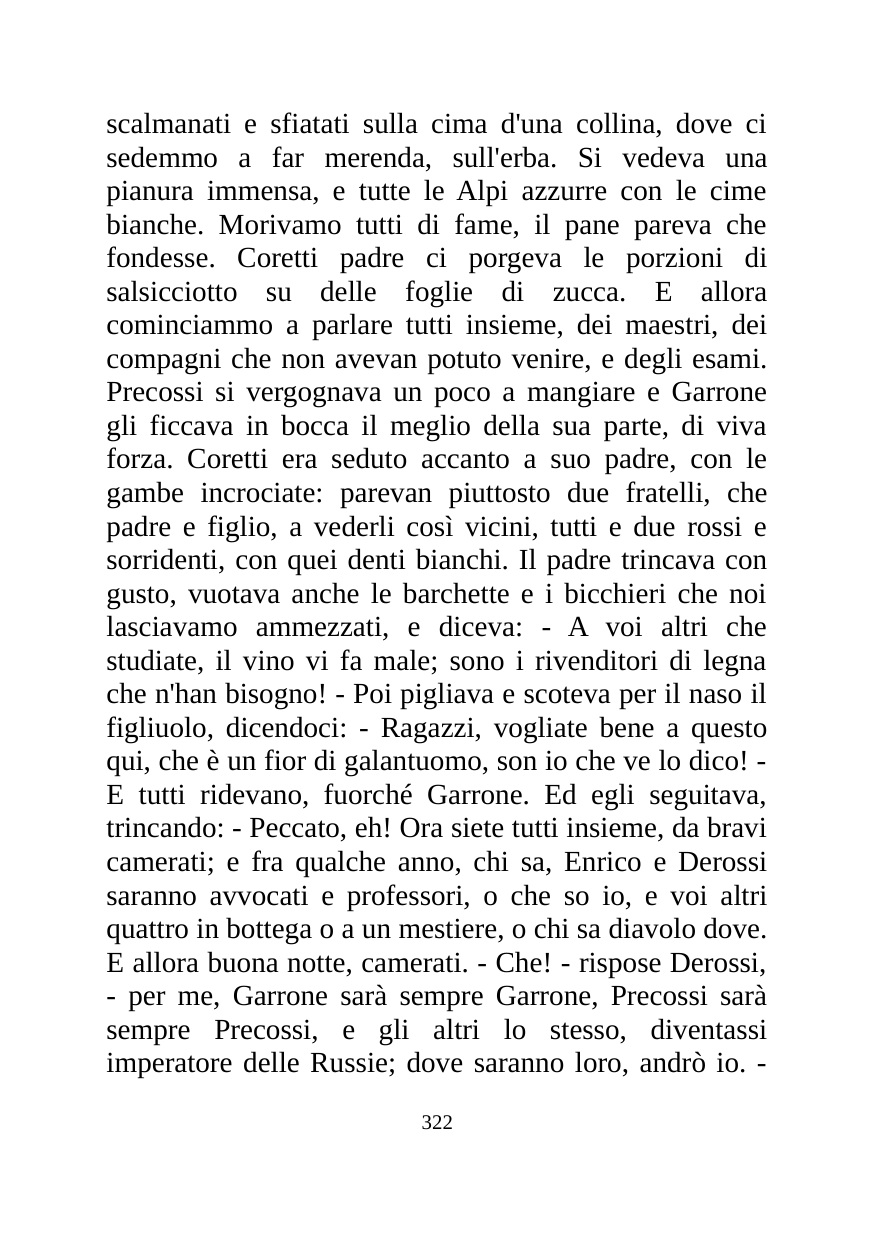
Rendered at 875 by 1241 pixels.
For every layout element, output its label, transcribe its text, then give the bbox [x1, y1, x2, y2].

text scalmanati e sfiatati sulla cima d'una collina, dove ci sedemmo a far merenda, sull'erba. Si vedeva una pianura immensa, e tutte le Alpi azzurre con le cime bianche. Morivamo tutti di fame, il pane pareva che fondesse. Coretti padre ci porgeva le porzioni di salsicciotto su delle foglie di zucca. E allora cominciammo a parlare tutti insieme, dei maestri, dei compagni che non avevan potuto venire, e degli esami. Precossi si vergognava un poco a mangiare e Garrone gli ficcava in bocca il meglio della sua parte, di viva forza. Coretti era seduto accanto a suo padre, con le gambe incrociate: parevan piuttosto due fratelli, che padre e figlio, a vederli così vicini, tutti e due rossi e sorridenti, con quei denti bianchi. Il padre trincava con gusto, vuotava anche le barchette e i bicchieri che noi lasciavamo ammezzati, e diceva: - A voi altri che studiate, il vino vi fa male; sono i rivenditori di legna che n'han bisogno! - Poi pigliava e scoteva per il naso il figliuolo, dicendoci: - Ragazzi, vogliate bene a questo qui, che è un fior di galantuomo, son io che ve lo dico! - E tutti ridevano, fuorché Garrone. Ed egli seguitava, trincando: - Peccato, eh! Ora siete tutti insieme, da bravi camerati; e fra qualche anno, chi sa, Enrico e Derossi saranno avvocati e professori, o che so io, e voi altri quattro in bottega o a un mestiere, o chi sa diavolo dove. E allora buona notte, camerati. - Che! - rispose Derossi, - per me, Garrone sarà sempre Garrone, Precossi sarà sempre Precossi, e gli altri lo stesso, diventassi imperatore delle Russie; dove saranno loro, andrò io. [106, 106, 768, 1079]
